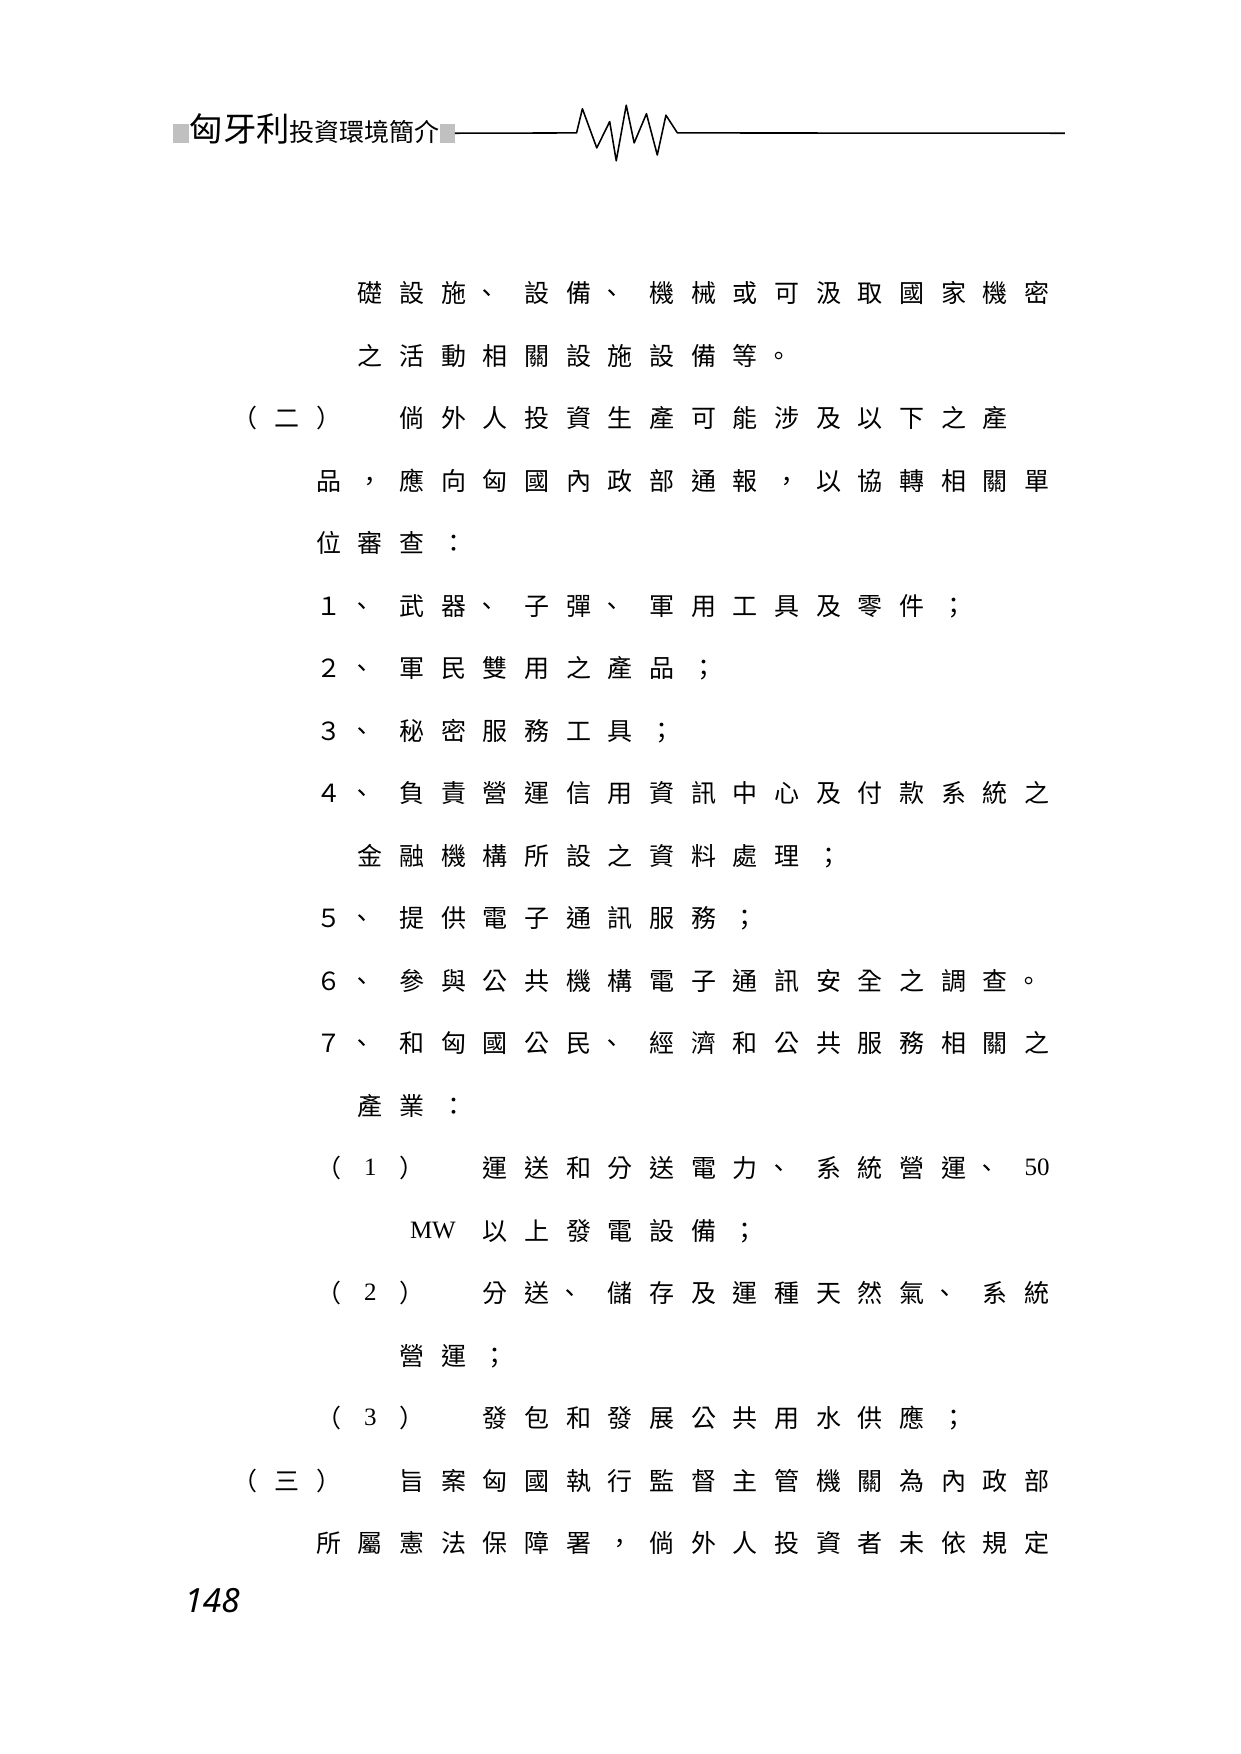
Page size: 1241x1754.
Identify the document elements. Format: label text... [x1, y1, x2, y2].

text （3） 發包和發展公共用水供應； [306, 1375, 1058, 1438]
text ７、和匈國公民、經濟和公共服務相關之產業： [281, 1000, 1058, 1125]
text （二） 倘外人投資生產可能涉及以下之產品，應向匈國內政部通報，以協轉相關單位審查： [207, 375, 1058, 563]
text （三） 旨案匈國執行監督主管機關為內政部所屬憲法保障署，倘外人投資者未依規定 [207, 1438, 1058, 1563]
text ６、參與公共機構電子通訊安全之調查。 [281, 938, 1058, 1000]
text ４、負責營運信用資訊中心及付款系統之金融機構所設之資料處理； [281, 750, 1058, 875]
text 礎設施、設備、機械或可汲取國家機密之活動相關設施設備等。 [281, 250, 1058, 375]
text ５、提供電子通訊服務； [281, 875, 1058, 938]
text ３、秘密服務工具； [281, 688, 1058, 750]
text （1） 運送和分送電力、系統營運、50 MW以上發電設備； [306, 1125, 1058, 1250]
text ２、軍民雙用之產品； [281, 625, 1058, 688]
text １、武器、子彈、軍用工具及零件； [281, 563, 1058, 625]
text （2） 分送、儲存及運種天然氣、系統營運； [306, 1250, 1058, 1375]
